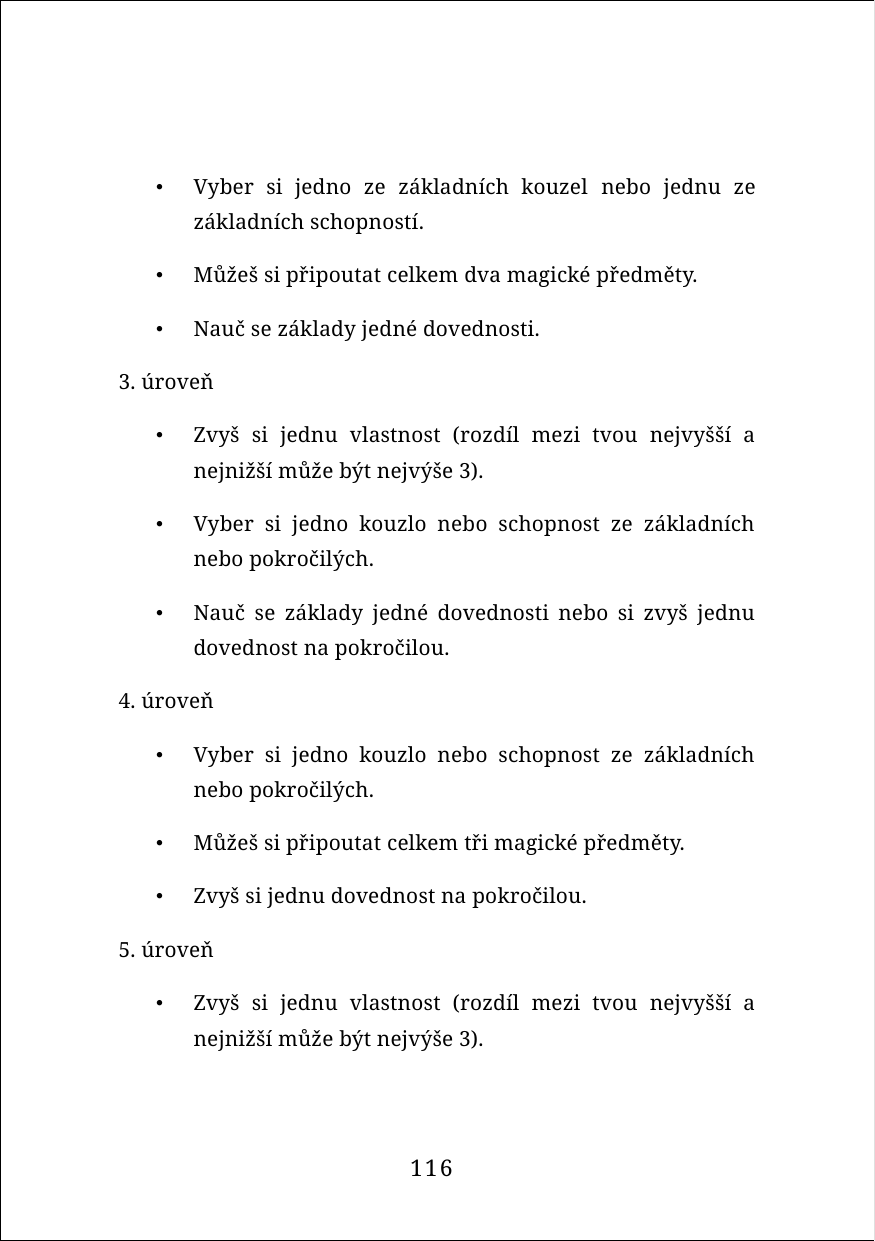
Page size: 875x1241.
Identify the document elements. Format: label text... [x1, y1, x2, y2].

list Nauč se základy jedné dovednosti. [156, 314, 756, 342]
list Vyber si jedno kouzlo nebo schopnost ze základních nebo pokročilých. [156, 509, 756, 573]
list Můžeš si připoutat celkem tři magické předměty. [156, 828, 756, 857]
list Zvyš si jednu vlastnost (rozdíl mezi tvou nejvyšší a nejnižší může být nejvýše 3). [156, 988, 756, 1052]
text 5. úroveň [118, 935, 756, 963]
list Vyber si jedno kouzlo nebo schopnost ze základních nebo pokročilých. [156, 740, 756, 804]
list Zvyš si jednu dovednost na pokročilou. [156, 882, 756, 910]
list Nauč se základy jedné dovednosti nebo si zvyš jednu dovednost na pokročilou. [156, 598, 756, 662]
list Vyber si jedno ze základních kouzel nebo jednu ze základních schopností. [156, 172, 756, 236]
text 4. úroveň [118, 686, 756, 715]
text 3. úroveň [118, 367, 756, 395]
list Můžeš si připoutat celkem dva magické předměty. [156, 261, 756, 289]
list Zvyš si jednu vlastnost (rozdíl mezi tvou nejvyšší a nejnižší může být nejvýše 3). [156, 420, 756, 484]
